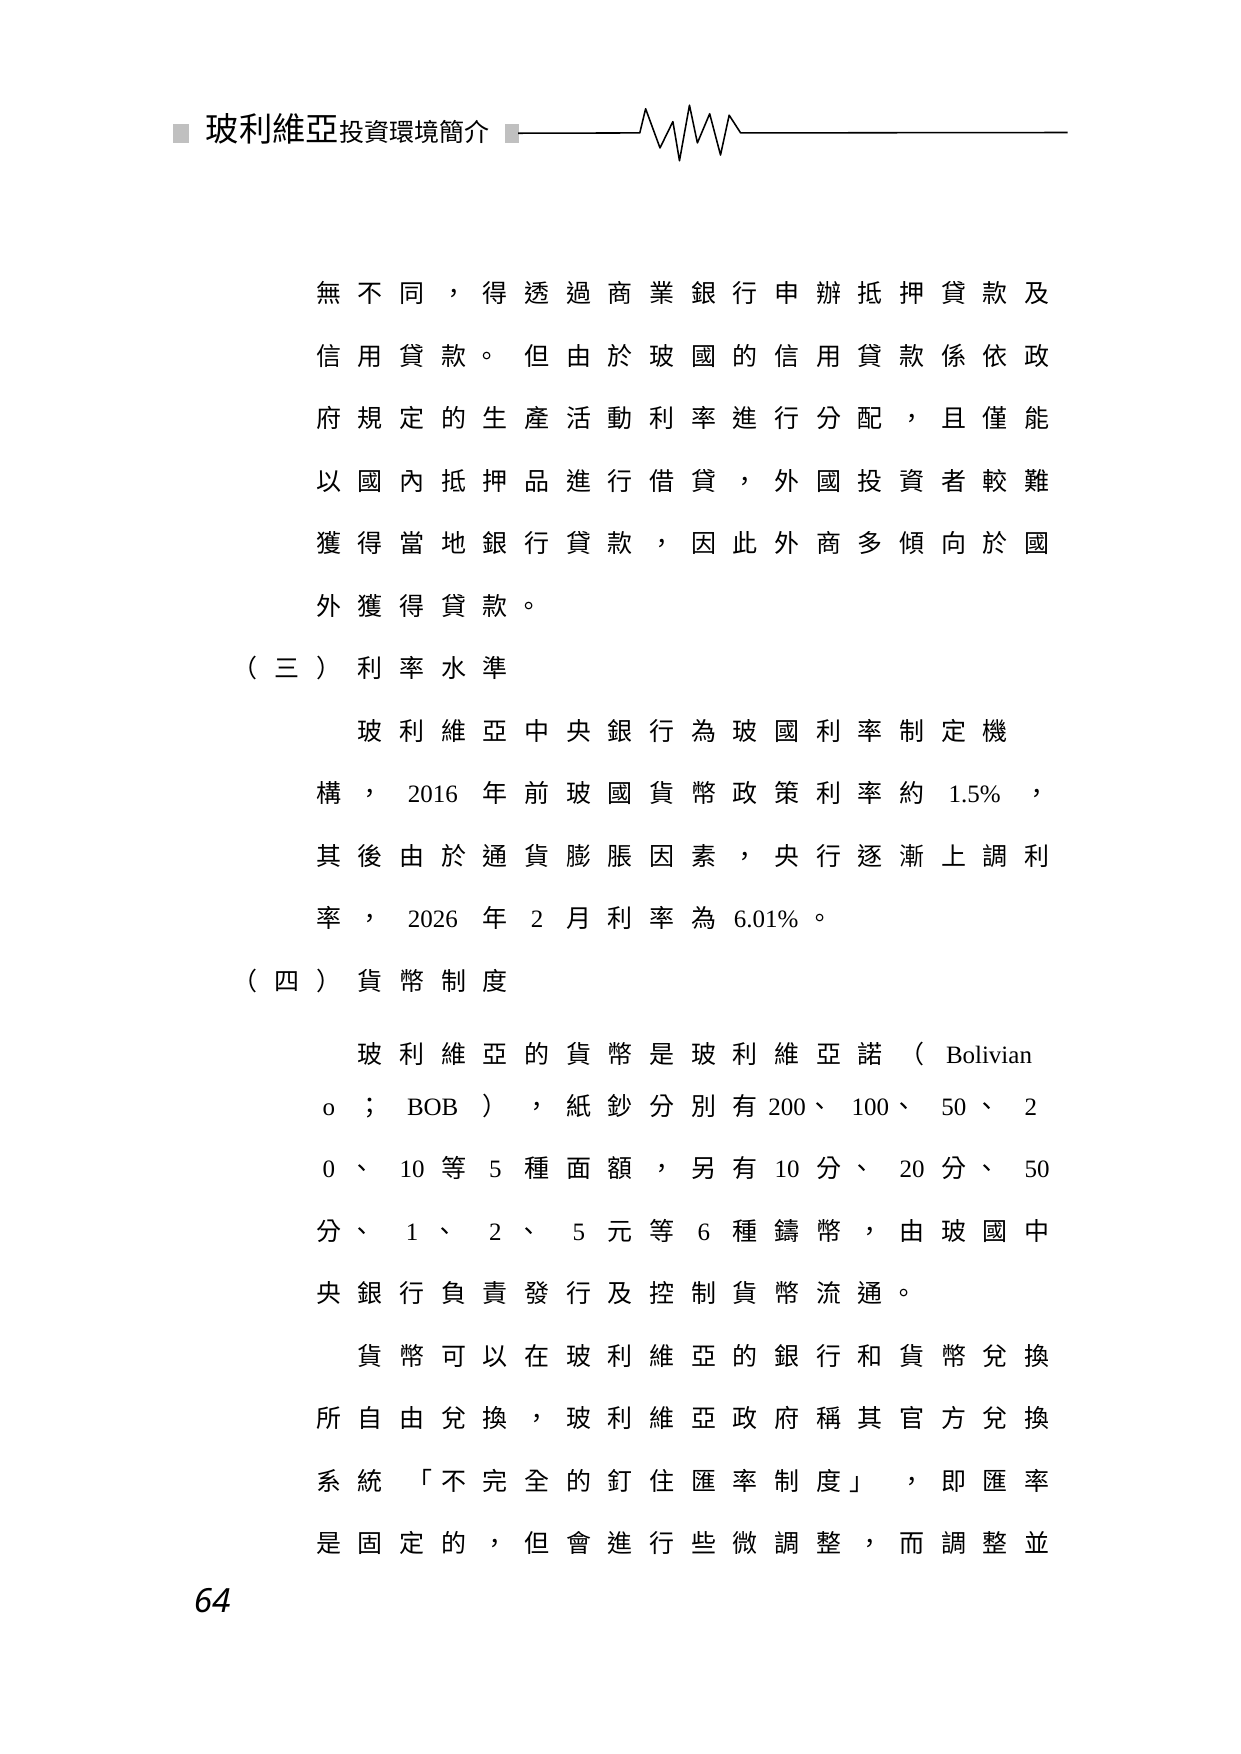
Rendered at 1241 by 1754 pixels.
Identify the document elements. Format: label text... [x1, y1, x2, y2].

text 玻利維亞中央銀行為玻國利率制定機構，2016年前玻國貨幣政策利率約1.5%，其後由於通貨膨脹因素，央行逐漸上調利率，2026年2月利率為6.01%。 [281, 688, 1058, 938]
text 無不同，得透過商業銀行申辦抵押貸款及信用貸款。但由於玻國的信用貸款係依政府規定的生產活動利率進行分配，且僅能以國內抵押品進行借貸，外國投資者較難獲得當地銀行貸款，因此外商多傾向於國外獲得貸款。 [281, 250, 1058, 625]
text 玻利維亞的貨幣是玻利維亞諾（Boliviano；BOB），紙鈔分別有200、100、50、20、10等5種面額，另有10分、20分、50分、1、2、5元等6種鑄幣，由玻國中央銀行負責發行及控制貨幣流通。 [281, 1000, 1058, 1313]
text （三）利率水準 [207, 625, 1058, 688]
text （四）貨幣制度 [207, 938, 1058, 1000]
text 貨幣可以在玻利維亞的銀行和貨幣兌換所自由兌換，玻利維亞政府稱其官方兌換系統「不完全的釘住匯率制度」，即匯率是固定的，但會進行些微調整，而調整並 [281, 1313, 1058, 1563]
